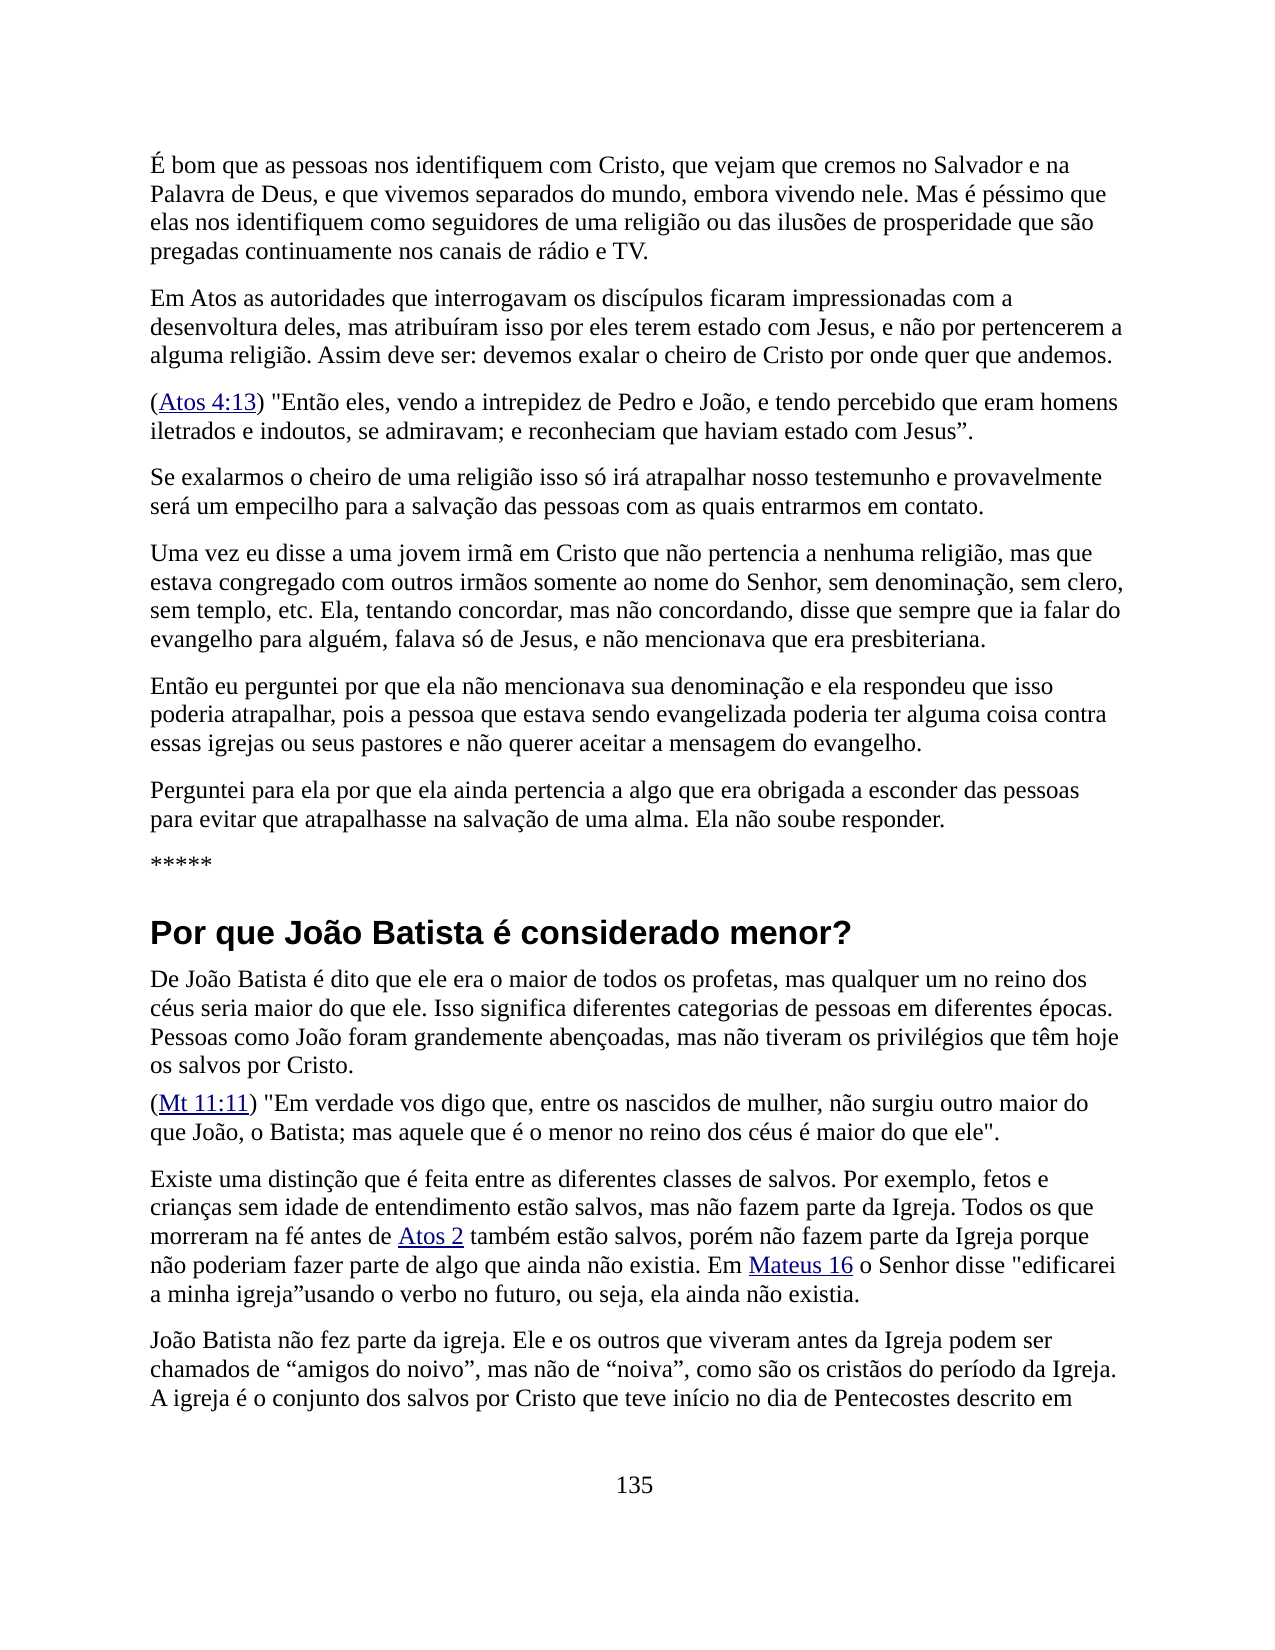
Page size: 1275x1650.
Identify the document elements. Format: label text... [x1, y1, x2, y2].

text (Mt 11:11) "Em verdade vos digo que, entre os nascidos de mulher, não surgiu outro maior do que João, o Batista; mas aquele que é o menor no reino dos céus é maior do que ele". [150, 1088, 1125, 1146]
text Em Atos as autoridades que interrogavam os discípulos ficaram impressionadas com a desenvoltura deles, mas atribuíram isso por eles terem estado com Jesus, e não por pertencerem a alguma religião. Assim deve ser: devemos exalar o cheiro de Cristo por onde quer que andemos. [150, 283, 1125, 369]
subtitle Por que João Batista é considerado menor? [150, 913, 1125, 952]
text (Atos 4:13) "Então eles, vendo a intrepidez de Pedro e João, e tendo percebido que eram homens iletrados e indoutos, se admiravam; e reconheciam que haviam estado com Jesus”. [150, 387, 1125, 444]
text João Batista não fez parte da igreja. Ele e os outros que viveram antes da Igreja podem ser chamados de “amigos do noivo”, mas não de “noiva”, como são os cristãos do período da Igreja. A igreja é o conjunto dos salvos por Cristo que teve início no dia de Pentecostes descrito em [150, 1325, 1125, 1412]
text Perguntei para ela por que ela ainda pertencia a algo que era obrigada a esconder das pessoas para evitar que atrapalhasse na salvação de uma alma. Ela não soube responder. [150, 775, 1125, 832]
text É bom que as pessoas nos identifiquem com Cristo, que vejam que cremos no Salvador e na Palavra de Deus, e que vivemos separados do mundo, embora vivendo nele. Mas é péssimo que elas nos identifiquem como seguidores de uma religião ou das ilusões de prosperidade que são pregadas continuamente nos canais de rádio e TV. [150, 150, 1125, 265]
text Uma vez eu disse a uma jovem irmã em Cristo que não pertencia a nenhuma religião, mas que estava congregado com outros irmãos somente ao nome do Senhor, sem denominação, sem clero, sem templo, etc. Ela, tentando concordar, mas não concordando, disse que sempre que ia falar do evangelho para alguém, falava só de Jesus, e não mencionava que era presbiteriana. [150, 538, 1125, 653]
text ***** [150, 850, 1125, 879]
text Existe uma distinção que é feita entre as diferentes classes de salvos. Por exemplo, fetos e crianças sem idade de entendimento estão salvos, mas não fazem parte da Igreja. Todos os que morreram na fé antes de Atos 2 também estão salvos, porém não fazem parte da Igreja porque não poderiam fazer parte de algo que ainda não existia. Em Mateus 16 o Senhor disse "edificarei a minha igreja”usando o verbo no futuro, ou seja, ela ainda não existia. [150, 1164, 1125, 1307]
text De João Batista é dito que ele era o maior de todos os profetas, mas qualquer um no reino dos céus seria maior do que ele. Isso significa diferentes categorias de pessoas em diferentes épocas. Pessoas como João foram grandemente abençoadas, mas não tiveram os privilégios que têm hoje os salvos por Cristo. [150, 964, 1125, 1079]
text Então eu perguntei por que ela não mencionava sua denominação e ela respondeu que isso poderia atrapalhar, pois a pessoa que estava sendo evangelizada poderia ter alguma coisa contra essas igrejas ou seus pastores e não querer aceitar a mensagem do evangelho. [150, 671, 1125, 757]
text Se exalarmos o cheiro de uma religião isso só irá atrapalhar nosso testemunho e provavelmente será um empecilho para a salvação das pessoas com as quais entrarmos em contato. [150, 462, 1125, 520]
